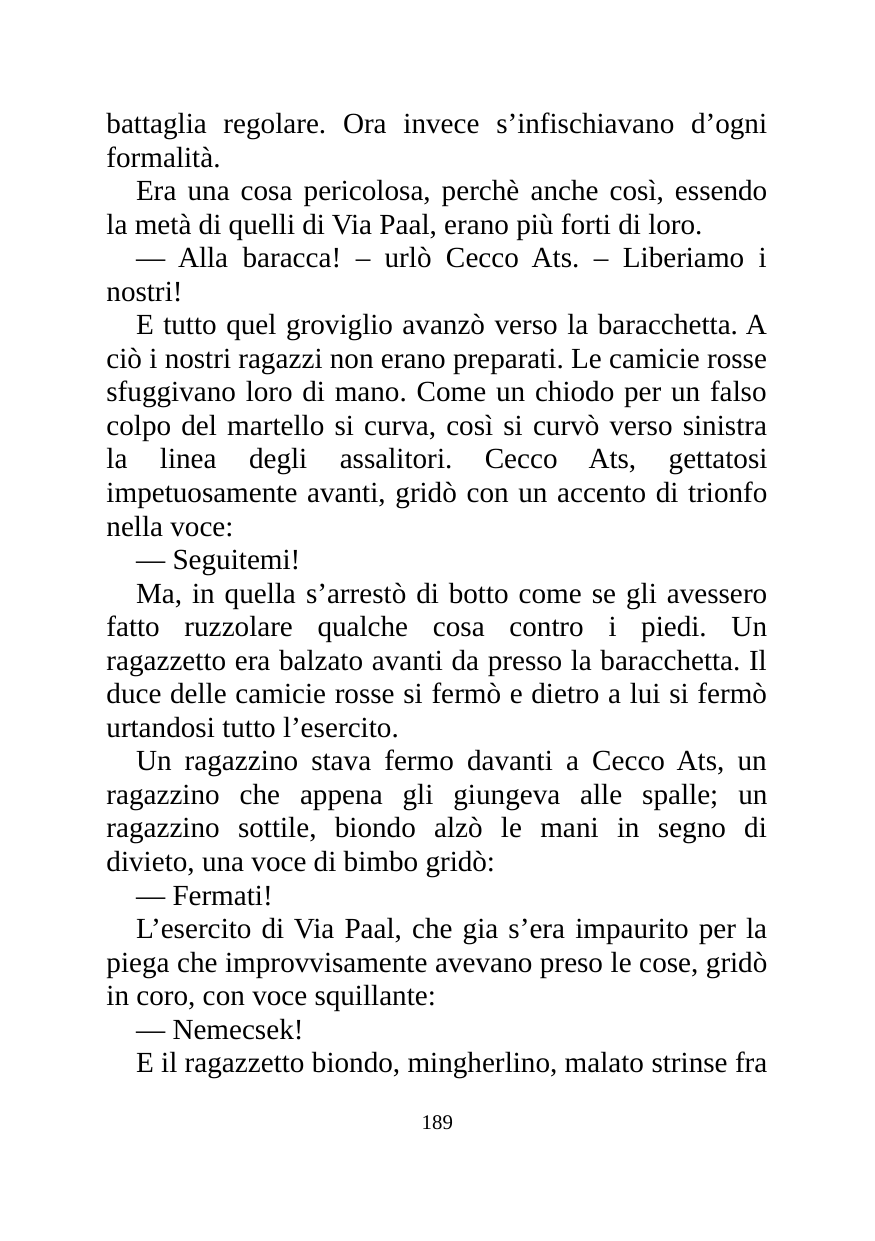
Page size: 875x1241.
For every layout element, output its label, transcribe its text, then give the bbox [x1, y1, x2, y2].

text E il ragazzetto biondo, mingherlino, malato strinse fra [106, 1045, 768, 1079]
text — Alla baracca! – urlò Cecco Ats. – Liberiamo i nostri! [106, 240, 768, 307]
text battaglia regolare. Ora invece s’infischiavano d’ogni formalità. [106, 106, 768, 173]
text Era una cosa pericolosa, perchè anche così, essendo la metà di quelli di Via Paal, erano più forti di loro. [106, 173, 768, 240]
text L’esercito di Via Paal, che gia s’era impaurito per la piega che improvvisamente avevano preso le cose, gridò in coro, con voce squillante: [106, 911, 768, 1012]
text Ma, in quella s’arrestò di botto come se gli avessero fatto ruzzolare qualche cosa contro i piedi. Un ragazzetto era balzato avanti da presso la baracchetta. Il duce delle camicie rosse si fermò e dietro a lui si fermò urtandosi tutto l’esercito. [106, 576, 768, 743]
text — Seguitemi! [106, 542, 768, 576]
text Un ragazzino stava fermo davanti a Cecco Ats, un ragazzino che appena gli giungeva alle spalle; un ragazzino sottile, biondo alzò le mani in segno di divieto, una voce di bimbo gridò: [106, 743, 768, 878]
text — Fermati! [106, 878, 768, 911]
text — Nemecsek! [106, 1012, 768, 1045]
text E tutto quel groviglio avanzò verso la baracchetta. A ciò i nostri ragazzi non erano preparati. Le camicie rosse sfuggivano loro di mano. Come un chiodo per un falso colpo del martello si curva, così si curvò verso sinistra la linea degli assalitori. Cecco Ats, gettatosi impetuosamente avanti, gridò con un accento di trionfo nella voce: [106, 307, 768, 542]
